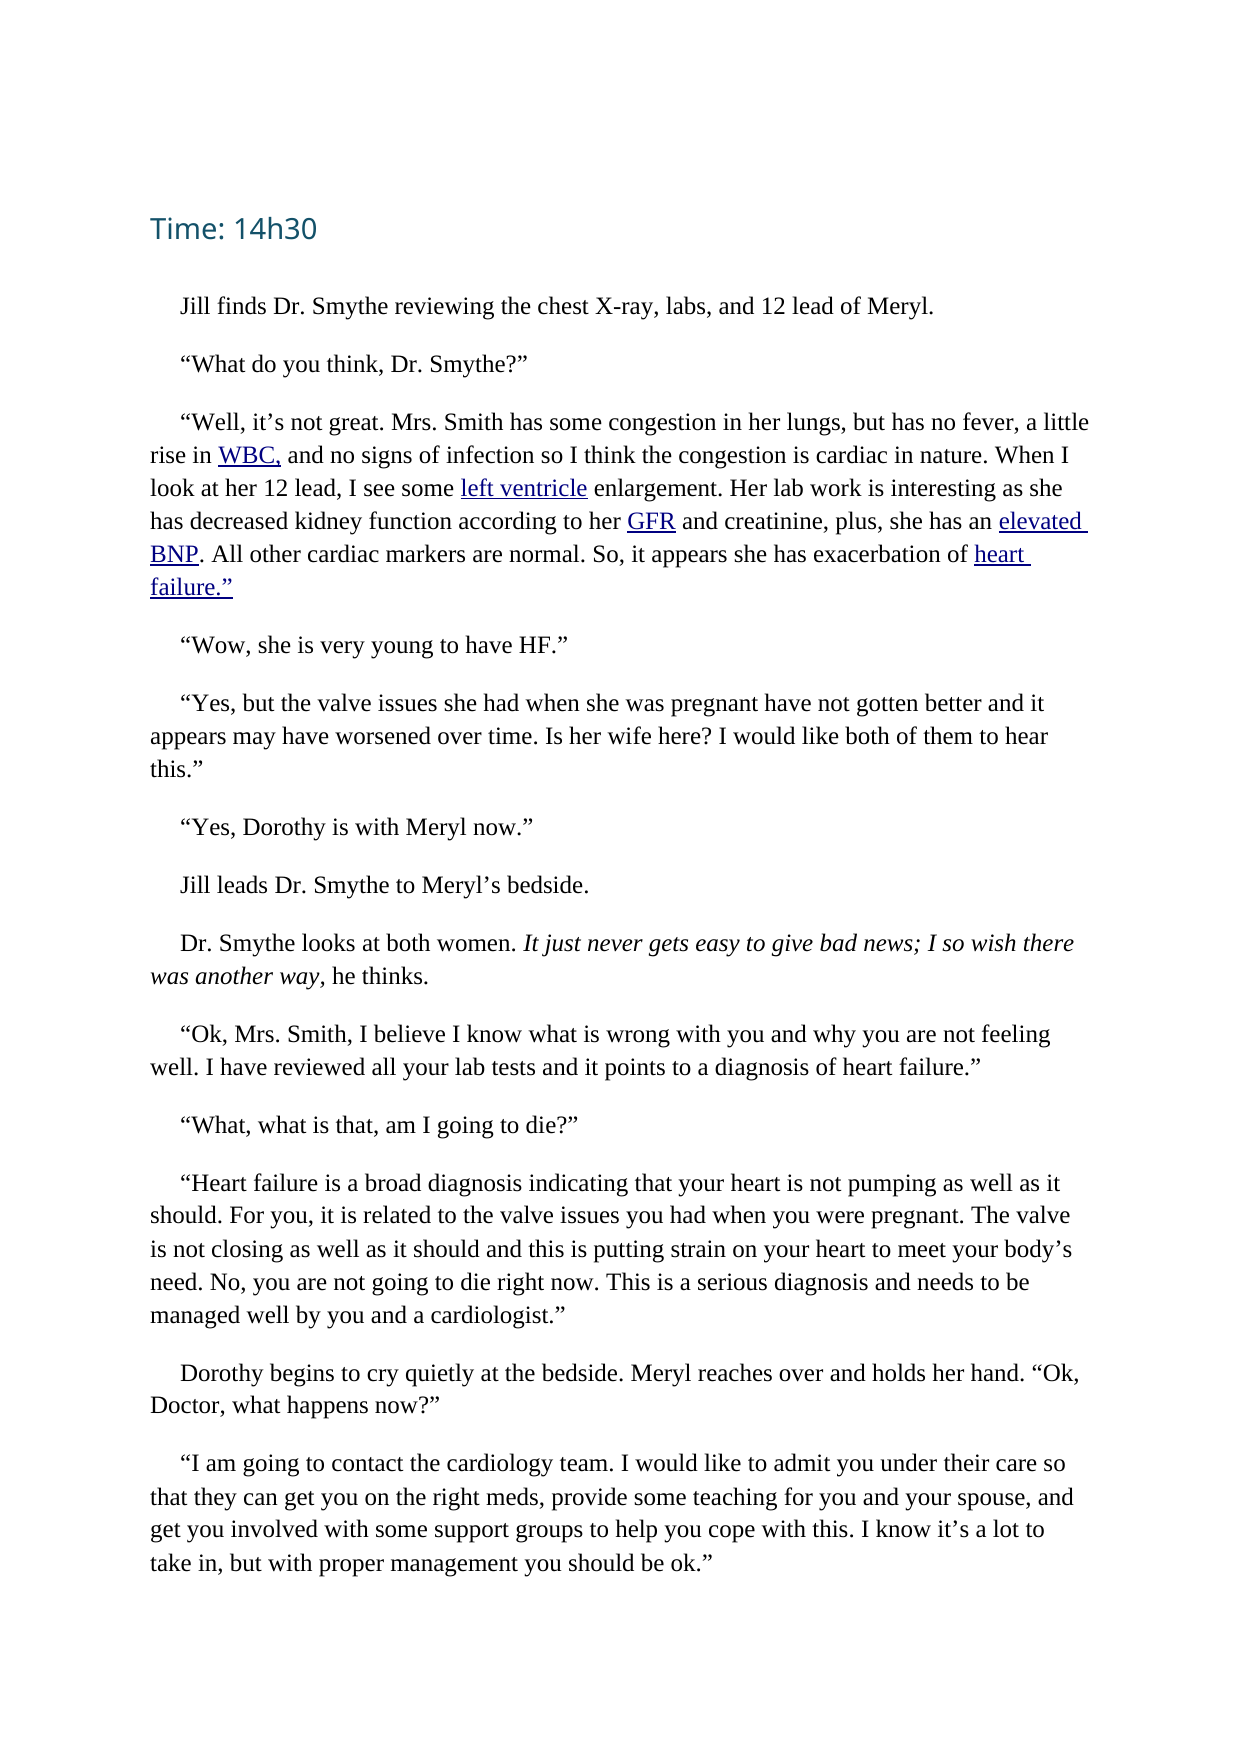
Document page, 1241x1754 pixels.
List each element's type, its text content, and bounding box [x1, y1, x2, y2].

text Dorothy begins to cry quietly at the bedside. Meryl reaches over and holds her hand. “Ok, Doctor, what happens now?” [150, 1358, 1090, 1419]
subtitle Time: 14h30 [150, 208, 1090, 248]
text “Wow, she is very young to have HF.” [150, 630, 1090, 659]
text “Yes, but the valve issues she had when she was pregnant have not gotten better and it appears may have worsened over time. Is her wife here? I would like both of them to hear this.” [150, 688, 1090, 783]
text Jill finds Dr. Smythe reviewing the chest X-ray, labs, and 12 lead of Meryl. [150, 291, 1090, 320]
text “Yes, Dorothy is with Meryl now.” [150, 812, 1090, 841]
text “Heart failure is a broad diagnosis indicating that your heart is not pumping as well as it should. For you, it is related to the valve issues you had when you were pregnant. The valve is not closing as well as it should and this is putting strain on your heart to meet your body’s need. No, you are not going to die right now. This is a serious diagnosis and needs to be managed well by you and a cardiologist.” [150, 1168, 1090, 1328]
text Jill leads Dr. Smythe to Meryl’s bedside. [150, 870, 1090, 899]
text “I am going to contact the cardiology team. I would like to admit you under their care so that they can get you on the right meds, provide some teaching for you and your spouse, and get you involved with some support groups to help you cope with this. I know it’s a lot to take in, but with proper management you should be ok.” [150, 1448, 1090, 1576]
text “Well, it’s not great. Mrs. Smith has some congestion in her lungs, but has no fever, a little rise in WBC, and no signs of infection so I think the congestion is cardiac in nature. When I look at her 12 lead, I see some left ventricle enlargement. Her lab work is interesting as she has decreased kidney function according to her GFR and creatinine, plus, she has an elevated BNP. All other cardiac markers are normal. So, it appears she has exacerbation of heart failure.” [150, 407, 1090, 601]
text “Ok, Mrs. Smith, I believe I know what is wrong with you and why you are not feeling well. I have reviewed all your lab tests and it points to a diagnosis of heart failure.” [150, 1019, 1090, 1081]
text “What do you think, Dr. Smythe?” [150, 349, 1090, 378]
text “What, what is that, am I going to die?” [150, 1110, 1090, 1138]
text Dr. Smythe looks at both women. It just never gets easy to give bad news; I so wish there was another way, he thinks. [150, 928, 1090, 989]
